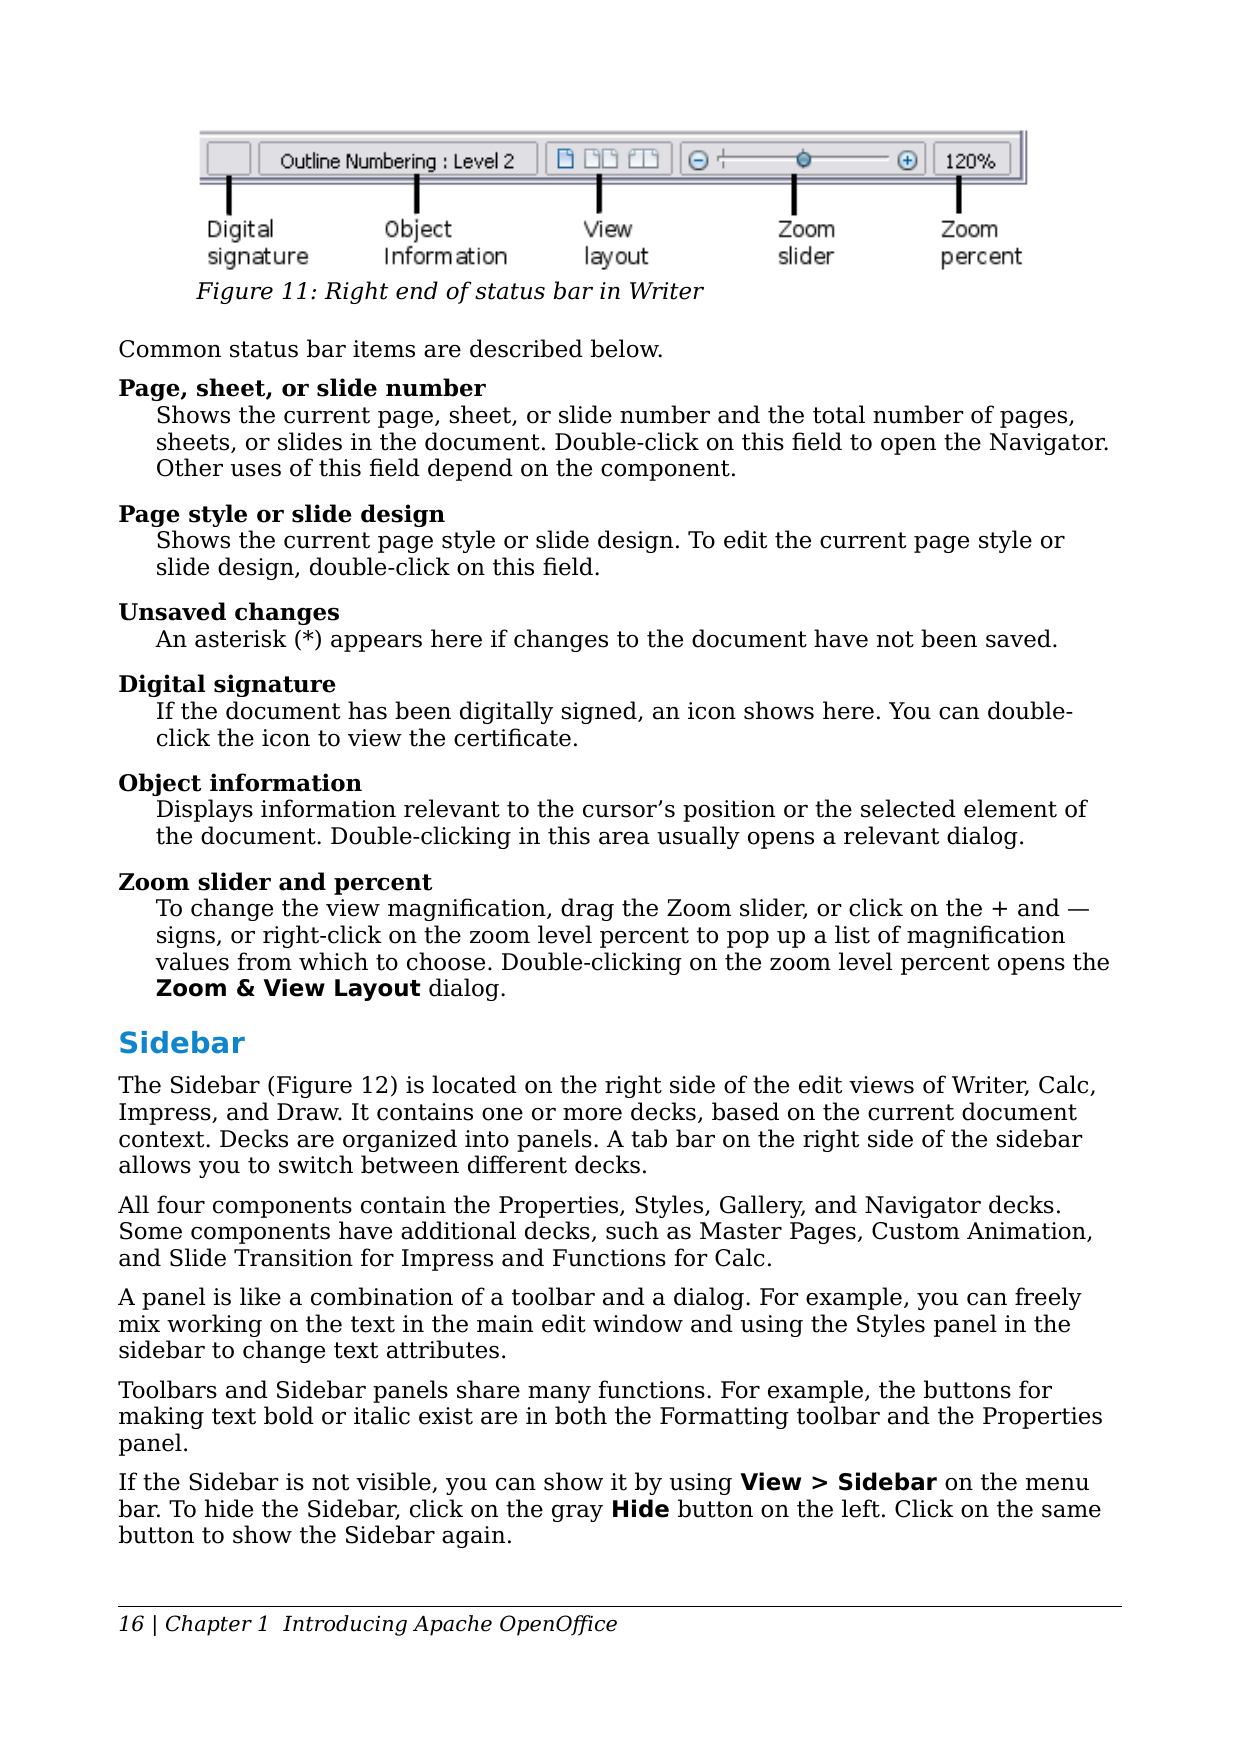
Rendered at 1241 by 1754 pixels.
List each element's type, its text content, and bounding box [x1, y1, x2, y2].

text Page style or slide design [118, 501, 1122, 527]
text A panel is like a combination of a toolbar and a dialog. For example, you can freely mix working on the text in the main edit window and using the Styles panel in the sidebar to change text attributes. [118, 1284, 1122, 1364]
text If the document has been digitally signed, an icon shows here. You can double-click the icon to view the certificate. [156, 698, 1122, 751]
text Digital signature [118, 671, 1122, 698]
text All four components contain the Properties, Styles, Gallery, and Navigator decks. Some components have additional decks, such as Master Pages, Custom Animation, and Slide Transition for Impress and Functions for Calc. [118, 1192, 1122, 1272]
text The Sidebar (Figure 12) is located on the right side of the edit views of Writer, Calc, Impress, and Draw. It contains one or more decks, based on the current document context. Decks are organized into panels. A tab bar on the right side of the sidebar allows you to switch between different decks. [118, 1073, 1122, 1179]
text To change the view magnification, drag the Zoom slider, or click on the + and — signs, or right-click on the zoom level percent to pop up a list of magnification values from which to choose. Double-clicking on the zoom level percent opens the Zoom & View Layout dialog. [156, 895, 1122, 1002]
text Figure 11: Right end of status bar in Writer [196, 279, 1037, 305]
text Unsaved changes [118, 599, 1122, 626]
text Object information [118, 770, 1122, 797]
text If the Sidebar is not visible, you can show it by using View > Sidebar on the menu bar. To hide the Sidebar, click on the gray Hide button on the left. Click on the same button to show the Sidebar again. [118, 1469, 1122, 1549]
text Shows the current page, sheet, or slide number and the total number of pages, sheets, or slides in the document. Double-click on this field to open the Navigator. Other uses of this field depend on the component. [156, 402, 1122, 482]
subtitle Sidebar [118, 1026, 1122, 1060]
text Displays information relevant to the cursor’s position or the selected element of the document. Double-clicking in this area usually opens a relevant dialog. [156, 797, 1122, 850]
text Page, sheet, or slide number [118, 375, 1122, 402]
list Common status bar items are described below. [118, 336, 1122, 363]
text An asterisk (*) appears here if changes to the document have not been saved. [156, 626, 1122, 653]
text Zoom slider and percent [118, 868, 1122, 895]
picture [196, 118, 1037, 279]
text Shows the current page style or slide design. To edit the current page style or slide design, double-click on this field. [156, 527, 1122, 581]
text Toolbars and Sidebar panels share many functions. For example, the buttons for making text bold or italic exist are in both the Formatting toolbar and the Properties panel. [118, 1377, 1122, 1457]
